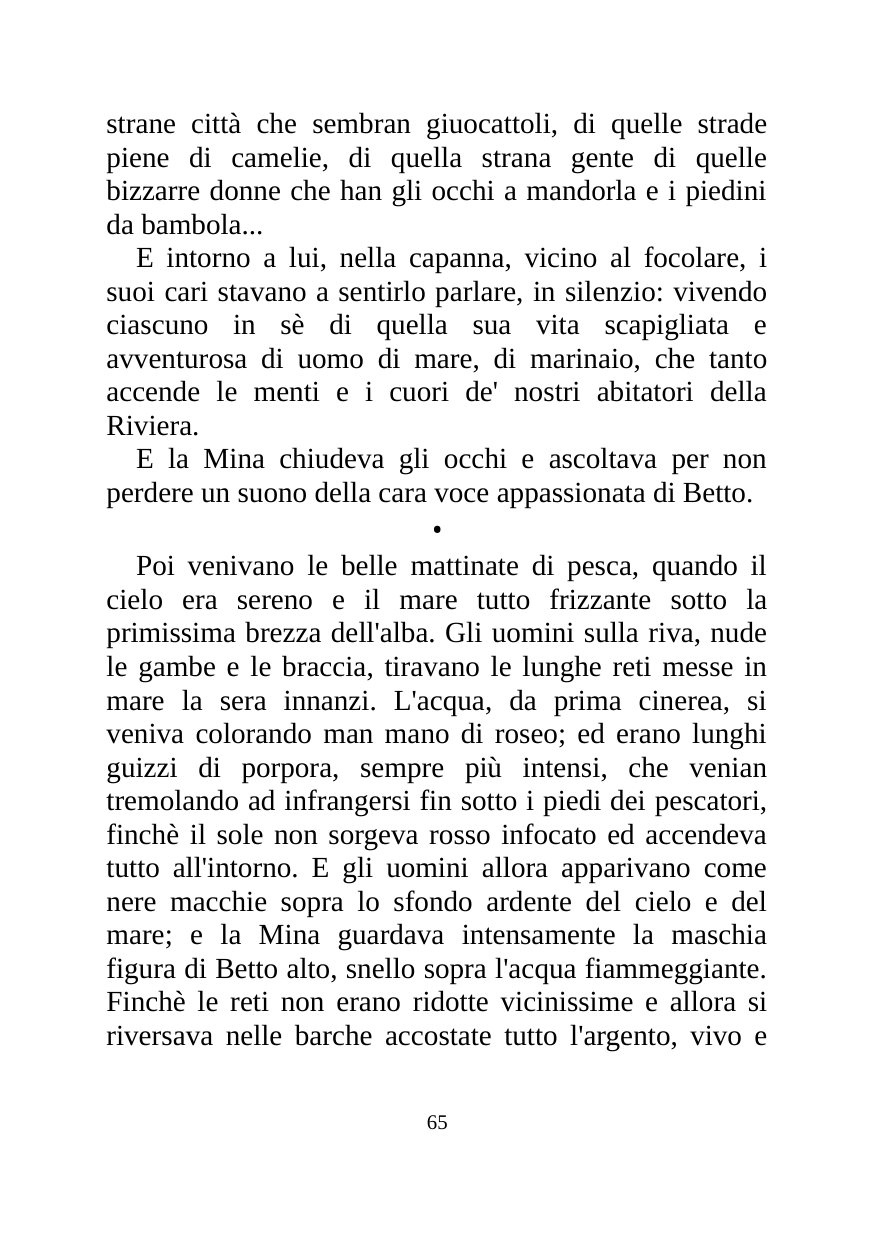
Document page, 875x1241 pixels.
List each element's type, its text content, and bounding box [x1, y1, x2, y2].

text Poi venivano le belle mattinate di pesca, quando il cielo era sereno e il mare tutto frizzante sotto la primissima brezza dell'alba. Gli uomini sulla riva, nude le gambe e le braccia, tiravano le lunghe reti messe in mare la sera innanzi. L'acqua, da prima cinerea, si veniva colorando man mano di roseo; ed erano lunghi guizzi di porpora, sempre più intensi, che venian tremolando ad infrangersi fin sotto i piedi dei pescatori, finchè il sole non sorgeva rosso infocato ed accendeva tutto all'intorno. E gli uomini allora apparivano come nere macchie sopra lo sfondo ardente del cielo e del mare; e la Mina guardava intensamente la maschia figura di Betto alto, snello sopra l'acqua fiammeggiante. Finchè le reti non erano ridotte vicinissime e allora si riversava nelle barche accostate tutto l'argento, vivo e [106, 548, 768, 1052]
text E intorno a lui, nella capanna, vicino al focolare, i suoi cari stavano a sentirlo parlare, in silenzio: vivendo ciascuno in sè di quella sua vita scapigliata e avventurosa di uomo di mare, di marinaio, che tanto accende le menti e i cuori de' nostri abitatori della Riviera. [106, 240, 768, 442]
text strane città che sembran giuocattoli, di quelle strade piene di camelie, di quella strana gente di quelle bizzarre donne che han gli occhi a mandorla e i piedini da bambola... [106, 106, 768, 240]
text • [106, 509, 768, 548]
text E la Mina chiudeva gli occhi e ascoltava per non perdere un suono della cara voce appassionata di Betto. [106, 442, 768, 509]
